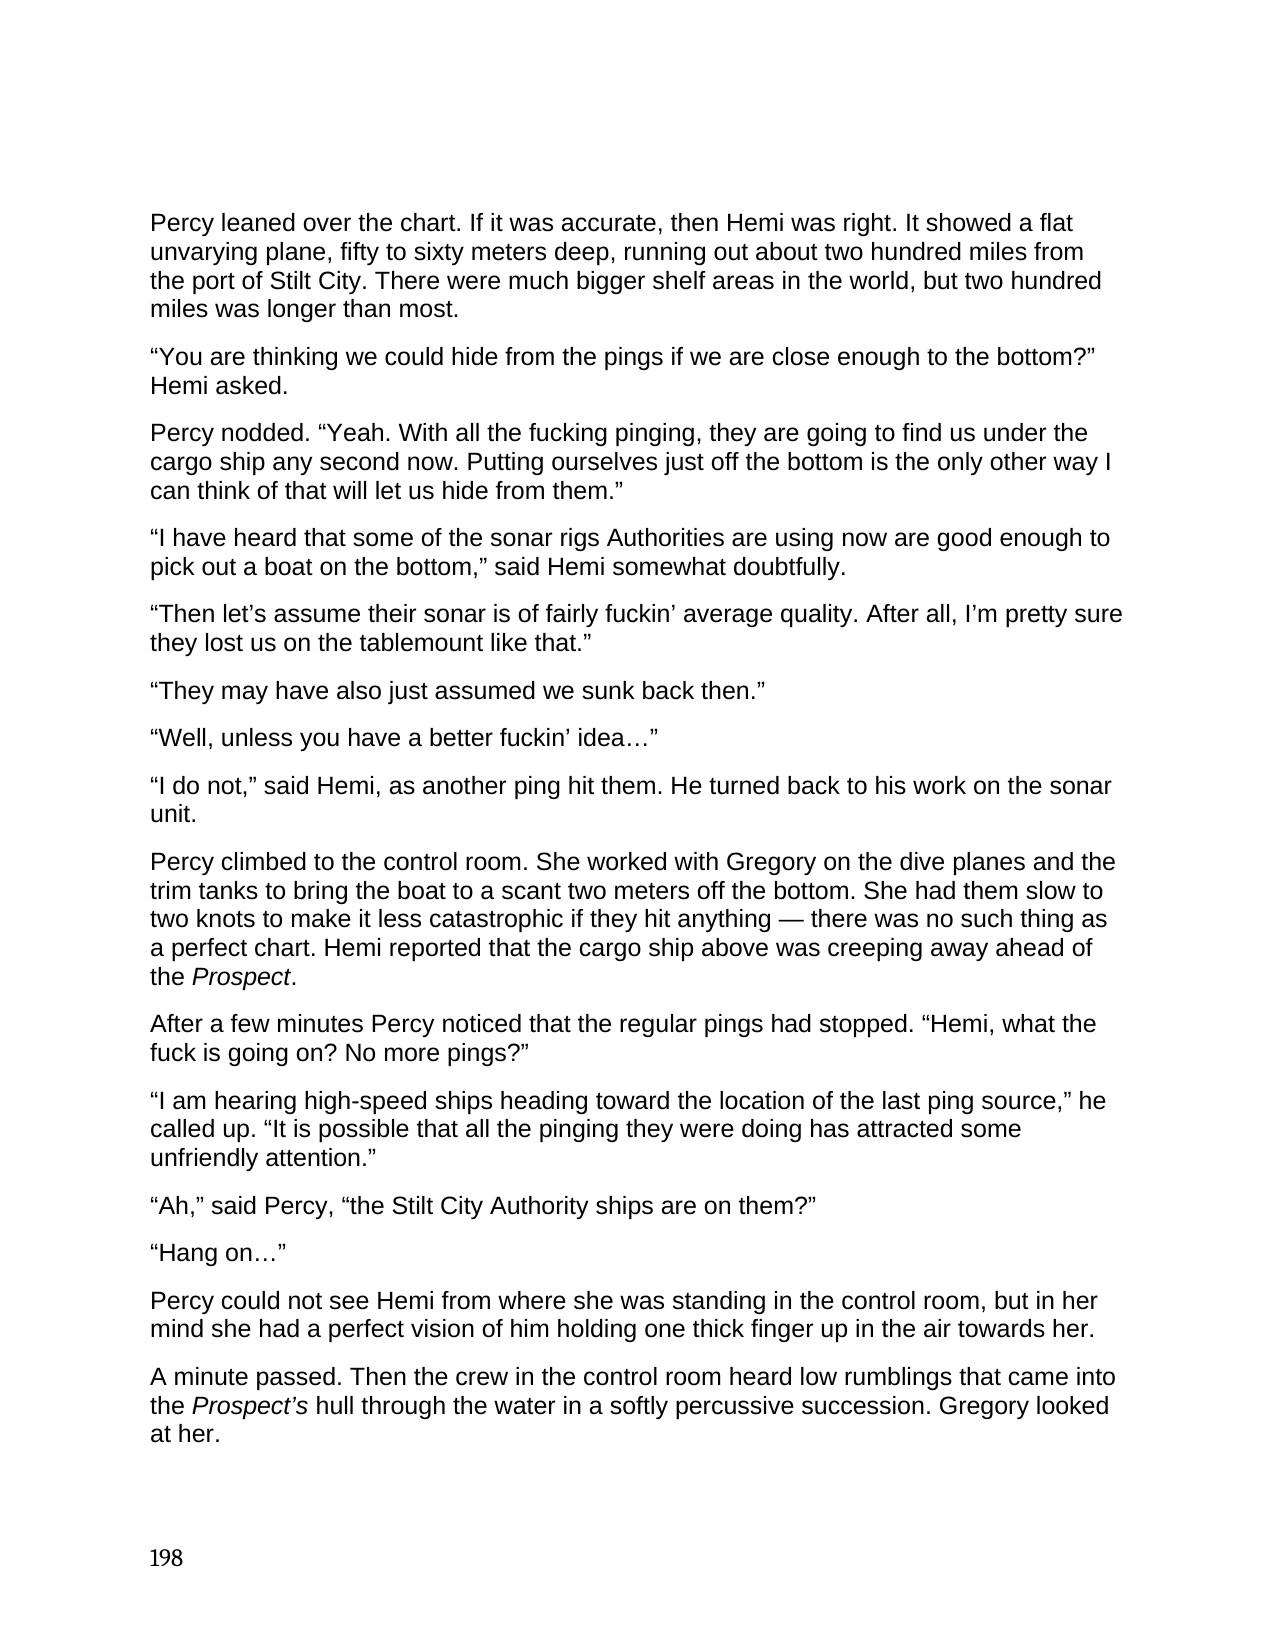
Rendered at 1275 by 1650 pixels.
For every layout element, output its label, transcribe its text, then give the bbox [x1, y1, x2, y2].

text “I do not,” said Hemi, as another ping hit them. He turned back to his work on the sonar unit. [150, 771, 1125, 828]
text A minute passed. Then the crew in the control room heard low rumblings that came into the Prospect’s hull through the water in a softly percussive succession. Gregory looked at her. [150, 1362, 1125, 1448]
text Percy nodded. “Yeah. With all the fucking pinging, they are going to find us under the cargo ship any second now. Putting ourselves just off the bottom is the only other way I can think of that will let us hide from them.” [150, 418, 1125, 504]
text “You are thinking we could hide from the pings if we are close enough to the bottom?” Hemi asked. [150, 342, 1125, 399]
text “Then let’s assume their sonar is of fairly fuckin’ average quality. After all, I’m pretty sure they lost us on the tablemount like that.” [150, 599, 1125, 657]
text “I have heard that some of the sonar rigs Authorities are using now are good enough to pick out a boat on the bottom,” said Hemi somewhat doubtfully. [150, 523, 1125, 581]
text “Ah,” said Percy, “the Stilt City Authority ships are on them?” [150, 1191, 1125, 1219]
text Percy leaned over the chart. If it was accurate, then Hemi was right. It showed a flat unvarying plane, fifty to sixty meters deep, running out about two hundred miles from the port of Stilt City. There were much bigger shelf areas in the world, but two hundred miles was longer than most. [150, 208, 1125, 323]
text “They may have also just assumed we sunk back then.” [150, 676, 1125, 704]
text “Well, unless you have a better fuckin’ idea…” [150, 723, 1125, 752]
text Percy could not see Hemi from where she was standing in the control room, but in her mind she had a perfect vision of him holding one thick finger up in the air towards her. [150, 1286, 1125, 1343]
text Percy climbed to the control room. She worked with Gregory on the dive planes and the trim tanks to bring the boat to a scant two meters off the bottom. She had them slow to two knots to make it less catastrophic if they hit anything — there was no such thing as a perfect chart. Hemi reported that the cargo ship above was creeping away ahead of the Prospect. [150, 847, 1125, 991]
text “I am hearing high-speed ships heading toward the location of the last ping source,” he called up. “It is possible that all the pinging they were doing has attracted some unfriendly attention.” [150, 1086, 1125, 1172]
text After a few minutes Percy noticed that the regular pings had stopped. “Hemi, what the fuck is going on? No more pings?” [150, 1009, 1125, 1067]
text “Hang on…” [150, 1238, 1125, 1267]
